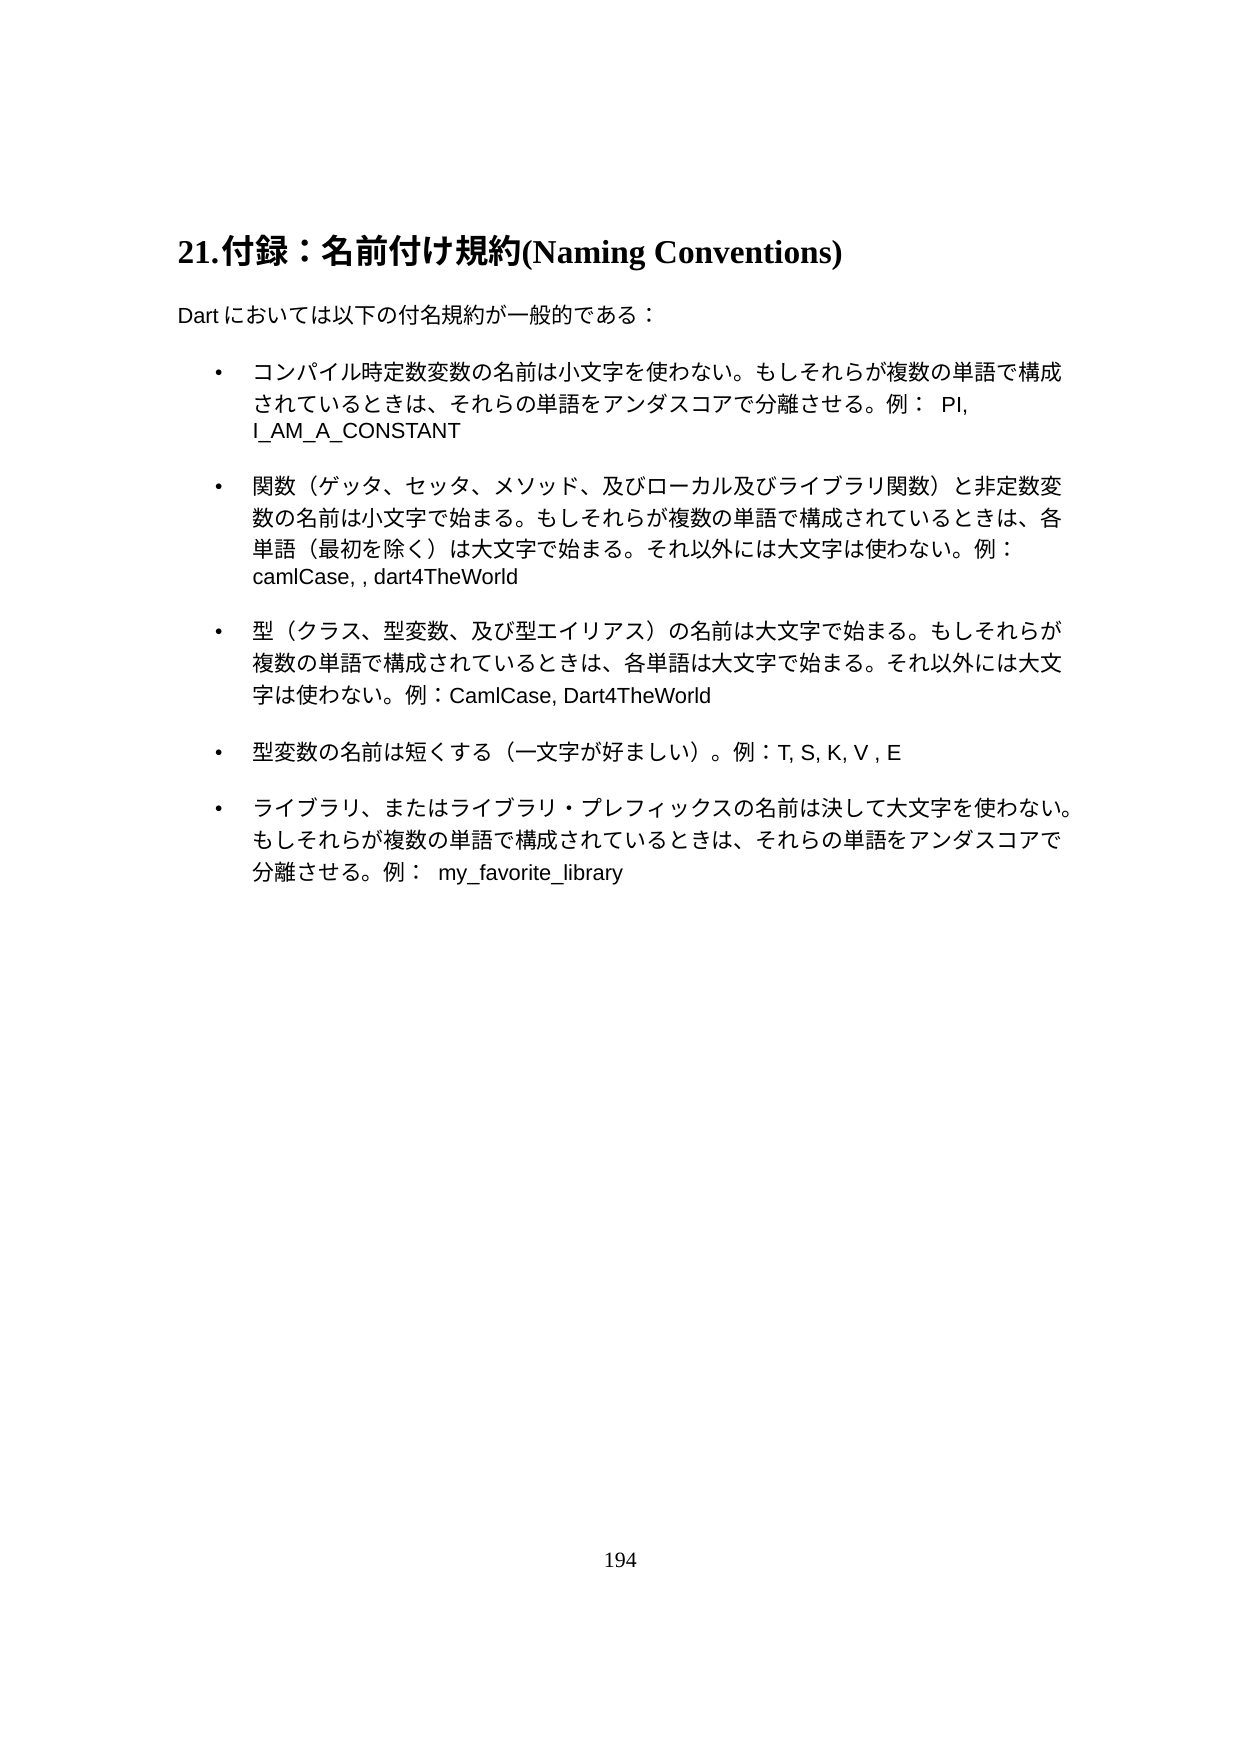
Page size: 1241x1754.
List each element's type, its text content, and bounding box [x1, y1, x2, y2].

list 型変数の名前は短くする（一文字が好ましい）。例：T, S, K, V , E [215, 734, 1063, 766]
text Dartにおいては以下の付名規約が一般的である： [177, 298, 1063, 330]
subtitle 付録：名前付け規約(Naming Conventions) [177, 225, 1063, 273]
list コンパイル時定数変数の名前は小文字を使わない。もしそれらが複数の単語で構成されているときは、それらの単語をアンダスコアで分離させる。例： PI, I_AM_A_CONSTANT [215, 355, 1063, 444]
list 型（クラス、型変数、及び型エイリアス）の名前は大文字で始まる。もしそれらが複数の単語で構成されているときは、各単語は大文字で始まる。それ以外には大文字は使わない。例：CamlCase, Dart4TheWorld [215, 614, 1063, 709]
list 関数（ゲッタ、セッタ、メソッド、及びローカル及びライブラリ関数）と非定数変数の名前は小文字で始まる。もしそれらが複数の単語で構成されているときは、各単語（最初を除く）は大文字で始まる。それ以外には大文字は使わない。例：camlCase, , dart4TheWorld [215, 469, 1063, 589]
list ライブラリ、またはライブラリ・プレフィックスの名前は決して大文字を使わない。もしそれらが複数の単語で構成されているときは、それらの単語をアンダスコアで分離させる。例： my_favorite_library [215, 791, 1063, 886]
